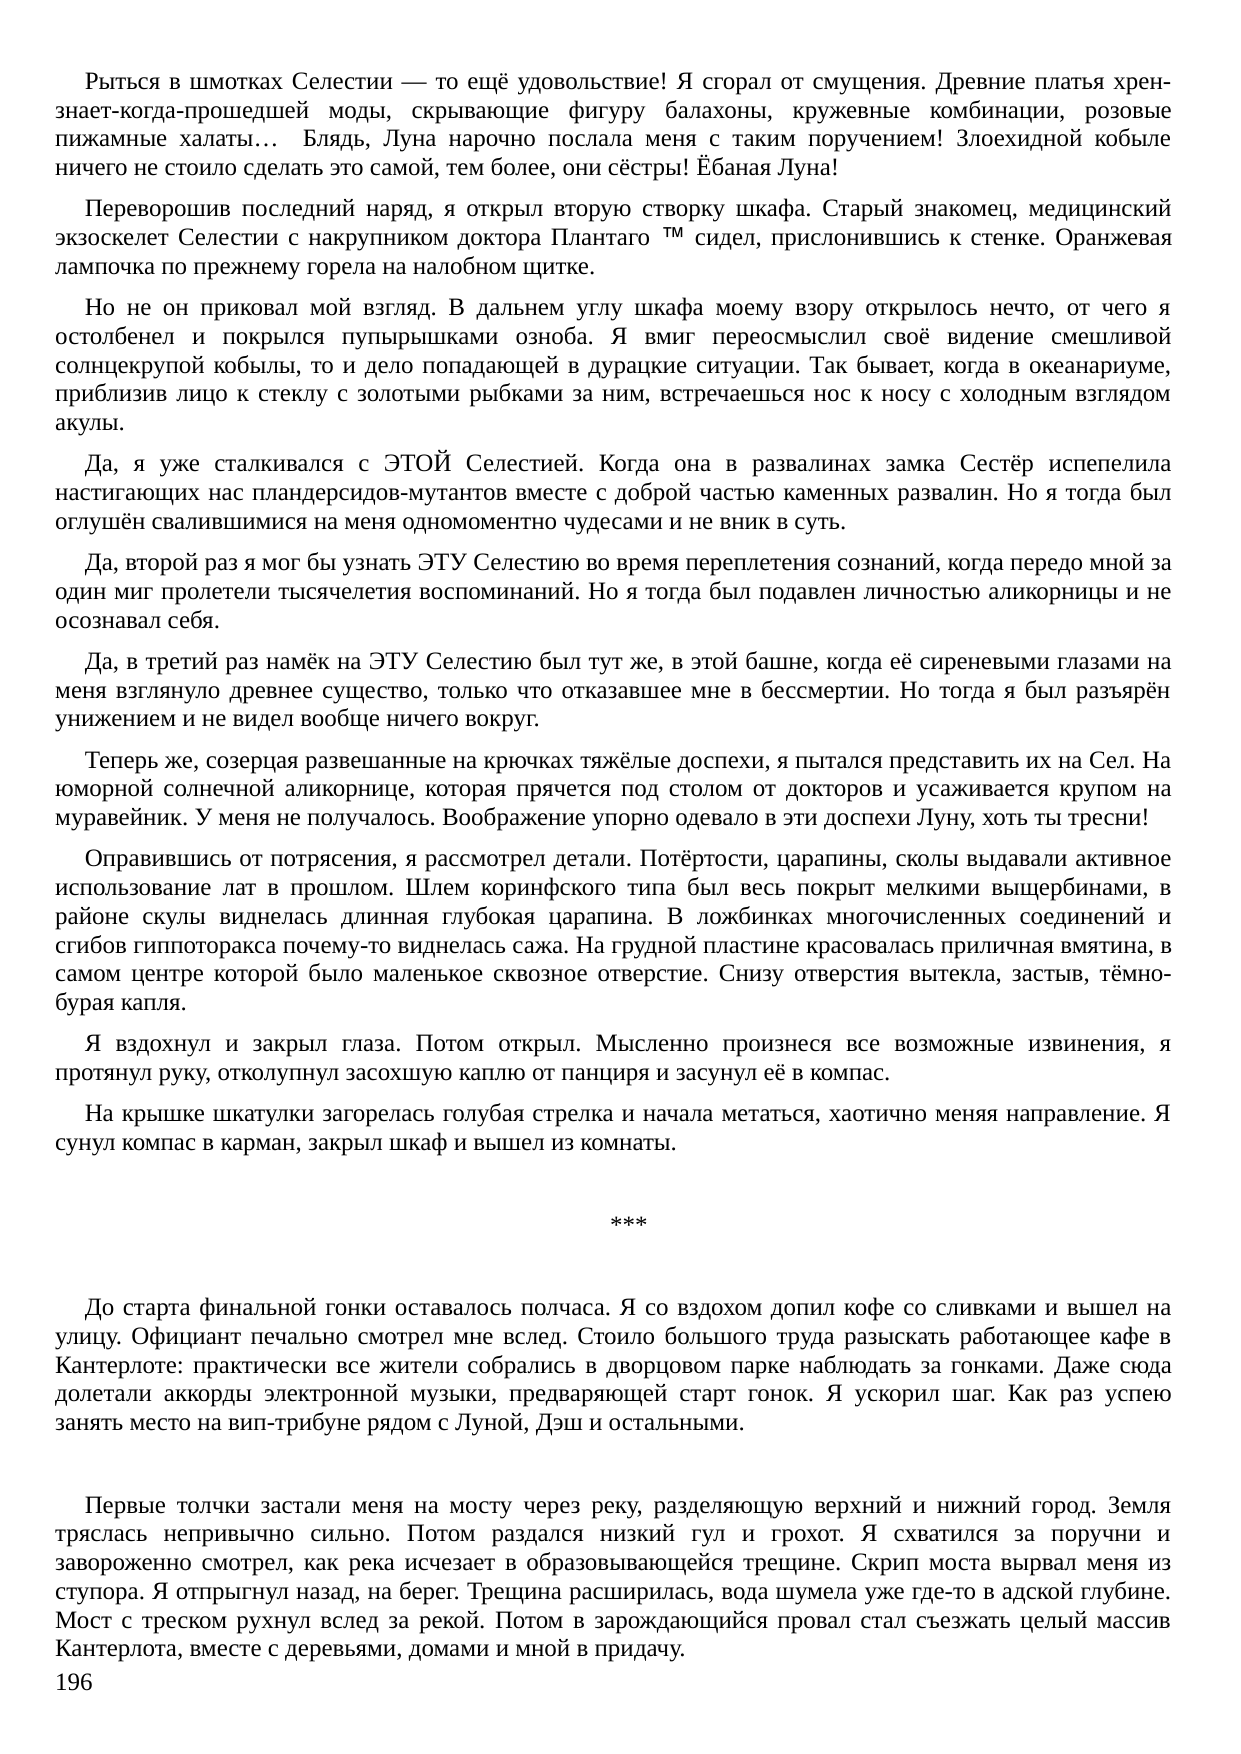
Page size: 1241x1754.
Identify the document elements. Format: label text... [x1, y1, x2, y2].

text До старта финальной гонки оставалось полчаса. Я со вздохом допил кофе со сливками и вышел на улицу. Официант печально смотрел мне вслед. Стоило большого труда разыскать работающее кафе в Кантерлоте: практически все жители собрались в дворцовом парке наблюдать за гонками. Даже сюда долетали аккорды электронной музыки, предваряющей старт гонок. Я ускорил шаг. Как раз успею занять место на вип-трибуне рядом с Луной, Дэш и остальными. [55, 1292, 1173, 1436]
text Да, я уже сталкивался с ЭТОЙ Селестией. Когда она в развалинах замка Сестёр испепелила настигающих нас пландерсидов-мутантов вместе с доброй частью каменных развалин. Но я тогда был оглушён свалившимися на меня одномоментно чудесами и не вник в суть. [55, 448, 1173, 535]
text Да, в третий раз намёк на ЭТУ Селестию был тут же, в этой башне, когда её сиреневыми глазами на меня взглянуло древнее существо, только что отказавшее мне в бессмертии. Но тогда я был разъярён унижением и не видел вообще ничего вокруг. [55, 646, 1173, 732]
text Первые толчки застали меня на мосту через реку, разделяющую верхний и нижний город. Земля тряслась непривычно сильно. Потом раздался низкий гул и грохот. Я схватился за поручни и завороженно смотрел, как река исчезает в образовывающейся трещине. Скрип моста вырвал меня из ступора. Я отпрыгнул назад, на берег. Трещина расширилась, вода шумела уже где-то в адской глубине. Мост с треском рухнул вслед за рекой. Потом в зарождающийся провал стал съезжать целый массив Кантерлота, вместе с деревьями, домами и мной в придачу. [55, 1490, 1173, 1662]
text Я вздохнул и закрыл глаза. Потом открыл. Мысленно произнеся все возможные извинения, я протянул руку, отколупнул засохшую каплю от панциря и засунул её в компас. [55, 1028, 1173, 1086]
text *** [55, 1210, 1173, 1238]
text Да, второй раз я мог бы узнать ЭТУ Селестию во время переплетения сознаний, когда передо мной за один миг пролетели тысячелетия воспоминаний. Но я тогда был подавлен личностью аликорницы и не осознавал себя. [55, 547, 1173, 633]
text На крышке шкатулки загорелась голубая стрелка и начала метаться, хаотично меняя направление. Я сунул компас в карман, закрыл шкаф и вышел из комнаты. [55, 1098, 1173, 1156]
text Переворошив последний наряд, я открыл вторую створку шкафа. Старый знакомец, медицинский экзоскелет Селестии с накрупником доктора Плантаго  сидел, прислонившись к стенке. Оранжевая лампочка по прежнему горела на налобном щитке. [55, 193, 1173, 280]
text Рыться в шмотках Селестии — то ещё удовольствие! Я сгорал от смущения. Древние платья хрен-знает-когда-прошедшей моды, скрывающие фигуру балахоны, кружевные комбинации, розовые пижамные халаты… Блядь, Луна нарочно послала меня с таким поручением! Злоехидной кобыле ничего не стоило сделать это самой, тем более, они сёстры! Ёбаная Луна! [55, 66, 1173, 181]
text Теперь же, созерцая развешанные на крючках тяжёлые доспехи, я пытался представить их на Сел. На юморной солнечной аликорнице, которая прячется под столом от докторов и усаживается крупом на муравейник. У меня не получалось. Воображение упорно одевало в эти доспехи Луну, хоть ты тресни! [55, 745, 1173, 831]
text Оправившись от потрясения, я рассмотрел детали. Потёртости, царапины, сколы выдавали активное использование лат в прошлом. Шлем коринфского типа был весь покрыт мелкими выщербинами, в районе скулы виднелась длинная глубокая царапина. В ложбинках многочисленных соединений и сгибов гиппоторакса почему-то виднелась сажа. На грудной пластине красовалась приличная вмятина, в самом центре которой было маленькое сквозное отверстие. Снизу отверстия вытекла, застыв, тёмно-бурая капля. [55, 843, 1173, 1016]
text Но не он приковал мой взгляд. В дальнем углу шкафа моему взору открылось нечто, от чего я остолбенел и покрылся пупырышками озноба. Я вмиг переосмыслил своё видение смешливой солнцекрупой кобылы, то и дело попадающей в дурацкие ситуации. Так бывает, когда в океанариуме, приблизив лицо к стеклу с золотыми рыбками за ним, встречаешься нос к носу с холодным взглядом акулы. [55, 292, 1173, 436]
